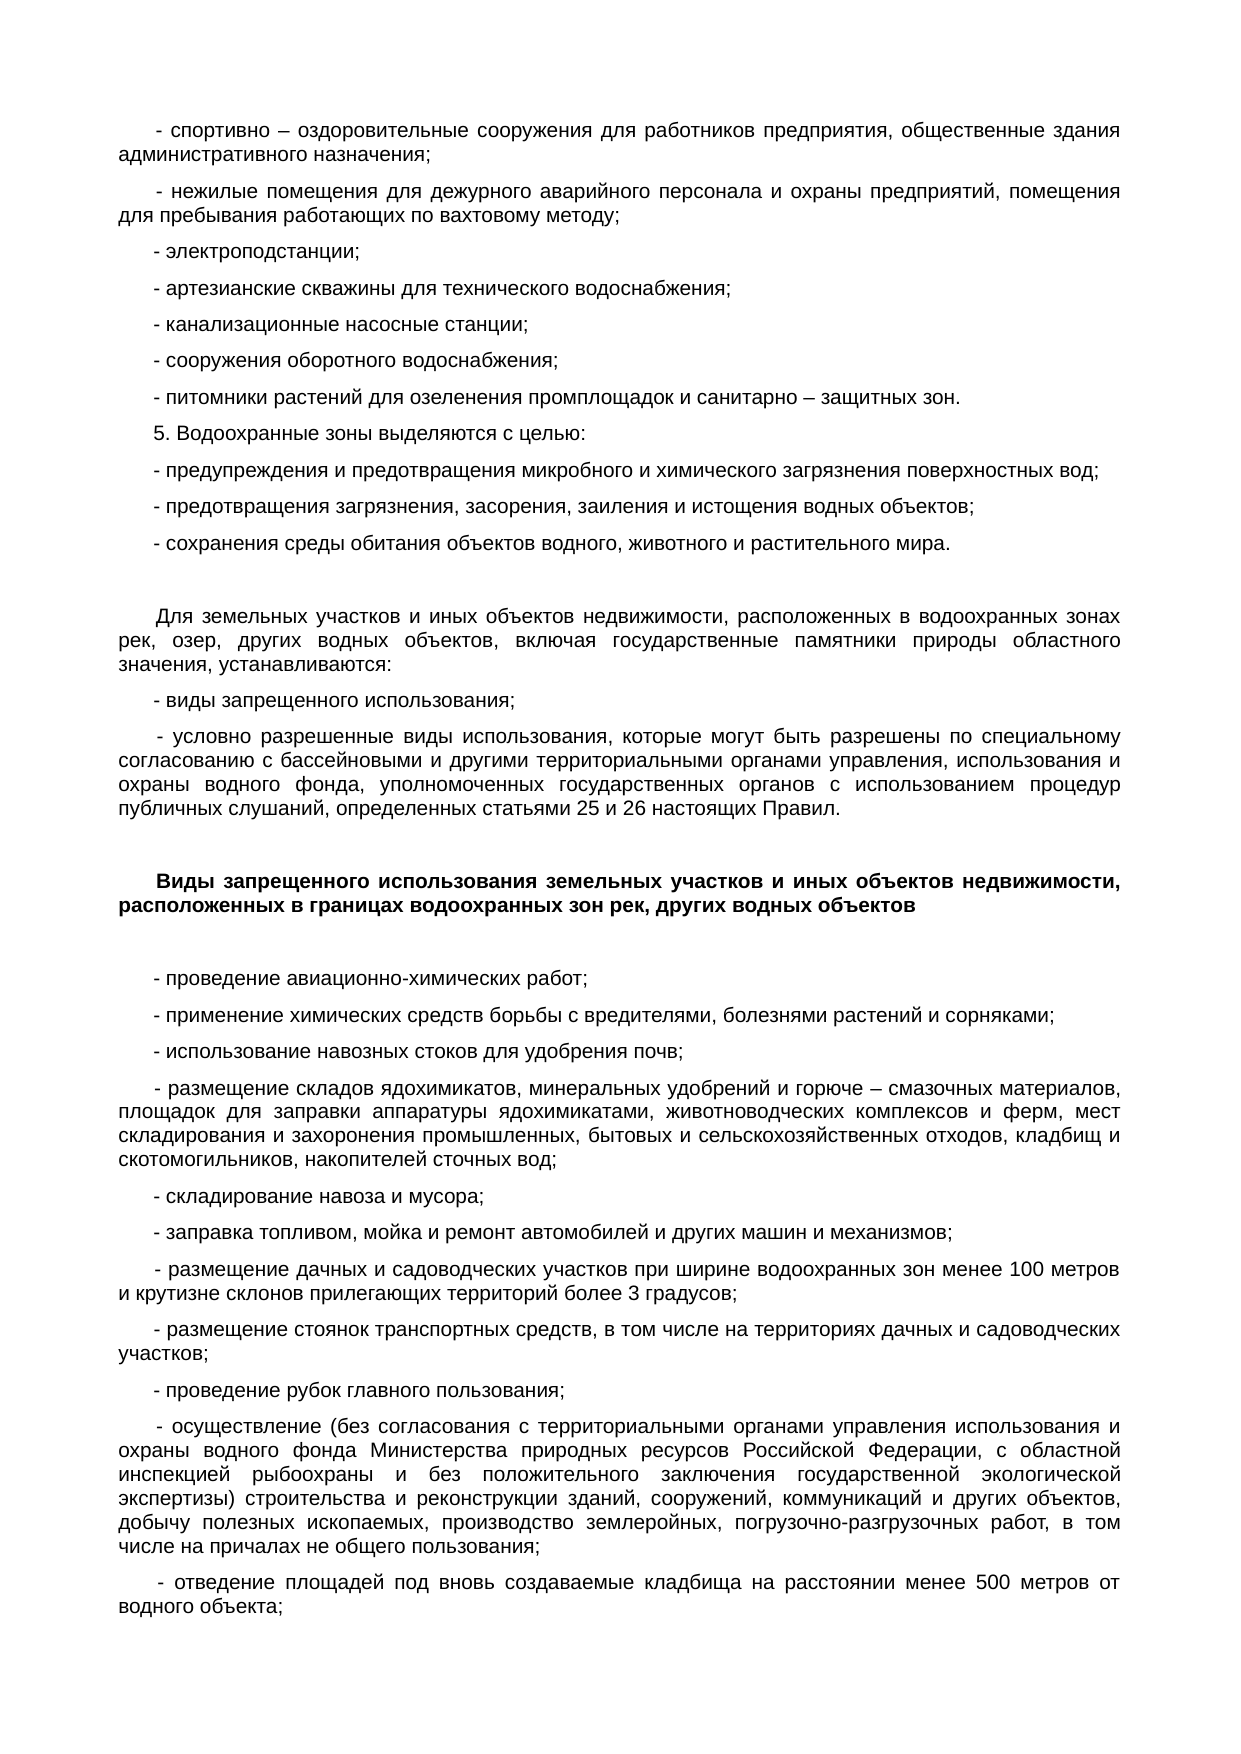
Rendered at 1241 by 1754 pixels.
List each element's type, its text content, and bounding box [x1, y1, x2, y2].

text - электроподстанции; [118, 239, 1122, 263]
text - размещение дачных и садоводческих участков при ширине водоохранных зон менее 100 метров и крутизне склонов прилегающих территорий более 3 градусов; [118, 1257, 1122, 1304]
text - отведение площадей под вновь создаваемые кладбища на расстоянии менее 500 метров от водного объекта; [118, 1570, 1122, 1618]
text - заправка топливом, мойка и ремонт автомобилей и других машин и механизмов; [118, 1220, 1122, 1244]
text - канализационные насосные станции; [118, 312, 1122, 336]
text - питомники растений для озеленения промплощадок и санитарно – защитных зон. [118, 385, 1122, 409]
text - артезианские скважины для технического водоснабжения; [118, 275, 1122, 299]
text Виды запрещенного использования земельных участков и иных объектов недвижимости, расположенных в границах водоохранных зон рек, других водных объектов [118, 869, 1122, 917]
text Для земельных участков и иных объектов недвижимости, расположенных в водоохранных зонах рек, озер, других водных объектов, включая государственные памятники природы областного значения, устанавливаются: [118, 603, 1122, 675]
text - размещение складов ядохимикатов, минеральных удобрений и горюче – смазочных материалов, площадок для заправки аппаратуры ядохимикатами, животноводческих комплексов и ферм, мест складирования и захоронения промышленных, бытовых и сельскохозяйственных отходов, кладбищ и скотомогильников, накопителей сточных вод; [118, 1075, 1122, 1171]
text - проведение авиационно-химических работ; [118, 966, 1122, 990]
text - предотвращения загрязнения, засорения, заиления и истощения водных объектов; [118, 494, 1122, 518]
text - нежилые помещения для дежурного аварийного персонала и охраны предприятий, помещения для пребывания работающих по вахтовому методу; [118, 178, 1122, 226]
text - проведение рубок главного пользования; [118, 1377, 1122, 1401]
text - использование навозных стоков для удобрения почв; [118, 1039, 1122, 1063]
text - складирование навоза и мусора; [118, 1184, 1122, 1208]
text - сооружения оборотного водоснабжения; [118, 348, 1122, 372]
text - виды запрещенного использования; [118, 688, 1122, 712]
text - спортивно – оздоровительные сооружения для работников предприятия, общественные здания административного назначения; [118, 118, 1122, 166]
text - условно разрешенные виды использования, которые могут быть разрешены по специальному согласованию с бассейновыми и другими территориальными органами управления, использования и охраны водного фонда, уполномоченных государственных органов с использованием процедур публичных слушаний, определенных статьями 25 и 26 настоящих Правил. [118, 724, 1122, 820]
text - сохранения среды обитания объектов водного, животного и растительного мира. [118, 531, 1122, 554]
text - применение химических средств борьбы с вредителями, болезнями растений и сорняками; [118, 1002, 1122, 1026]
text 5. Водоохранные зоны выделяются с целью: [118, 421, 1122, 445]
text - размещение стоянок транспортных средств, в том числе на территориях дачных и садоводческих участков; [118, 1317, 1122, 1365]
text - осуществление (без согласования с территориальными органами управления использования и охраны водного фонда Министерства природных ресурсов Российской Федерации, с областной инспекцией рыбоохраны и без положительного заключения государственной экологической экспертизы) строительства и реконструкции зданий, сооружений, коммуникаций и других объектов, добычу полезных ископаемых, производство землеройных, погрузочно-разгрузочных работ, в том числе на причалах не общего пользования; [118, 1414, 1122, 1558]
text - предупреждения и предотвращения микробного и химического загрязнения поверхностных вод; [118, 458, 1122, 482]
